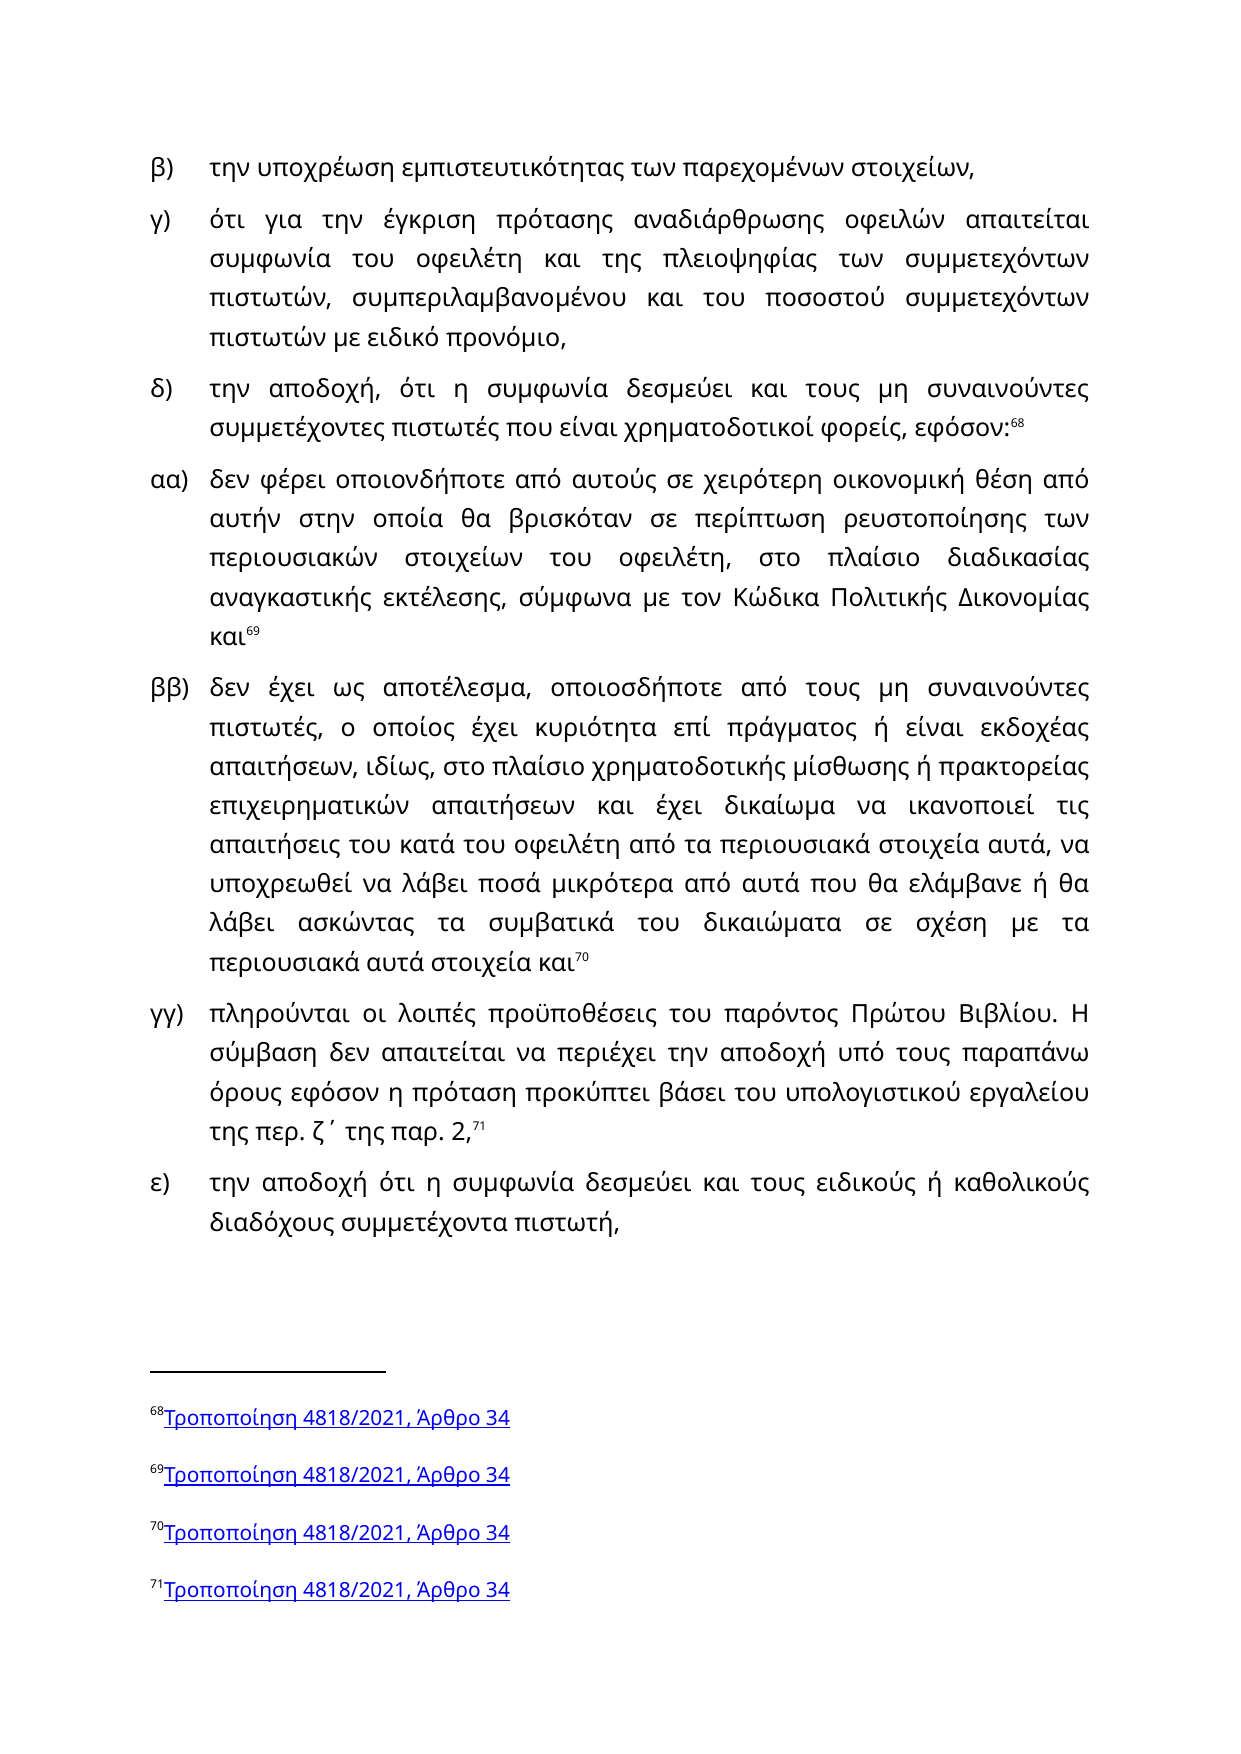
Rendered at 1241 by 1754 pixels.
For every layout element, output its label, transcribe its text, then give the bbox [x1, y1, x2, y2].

list ββ) δεν έχει ως αποτέλεσμα, οποιοσδήποτε από τους μη συναινούντες πιστωτές, ο οποίος έχει κυριότητα επί πράγματος ή είναι εκδοχέας απαιτήσεων, ιδίως, στο πλαίσιο χρηματοδοτικής μίσθωσης ή πρακτορείας επιχειρηματικών απαιτήσεων και έχει δικαίωμα να ικανοποιεί τις απαιτήσεις του κατά του οφειλέτη από τα περιουσιακά στοιχεία αυτά, να υποχρεωθεί να λάβει ποσά μικρότερα από αυτά που θα ελάμβανε ή θα λάβει ασκώντας τα συμβατικά του δικαιώματα σε σχέση με τα περιουσιακά αυτά στοιχεία και [150, 670, 1090, 978]
list δ) την αποδοχή, ότι η συμφωνία δεσμεύει και τους μη συναινούντες συμμετέχοντες πιστωτές που είναι χρηματοδοτικοί φορείς, εφόσον: [150, 371, 1090, 444]
list ε) την αποδοχή ότι η συμφωνία δεσμεύει και τους ειδικούς ή καθολικούς διαδόχους συμμετέχοντα πιστωτή, [150, 1165, 1090, 1238]
list β) την υποχρέωση εμπιστευτικότητας των παρεχομένων στοιχείων, [150, 150, 1090, 184]
text Τροποποίηση 4818/2021, Άρθρο 34 [150, 1460, 1090, 1489]
list αα) δεν φέρει οποιονδήποτε από αυτούς σε χειρότερη οικονομική θέση από αυτήν στην οποία θα βρισκόταν σε περίπτωση ρευστοποίησης των περιουσιακών στοιχείων του οφειλέτη, στο πλαίσιο διαδικασίας αναγκαστικής εκτέλεσης, σύμφωνα με τον Κώδικα Πολιτικής Δικονομίας και [150, 462, 1090, 652]
text Τροποποίηση 4818/2021, Άρθρο 34 [150, 1518, 1090, 1546]
list γγ) πληρούνται οι λοιπές προϋποθέσεις του παρόντος Πρώτου Βιβλίου. Η σύμβαση δεν απαιτείται να περιέχει την αποδοχή υπό τους παραπάνω όρους εφόσον η πρόταση προκύπτει βάσει του υπολογιστικού εργαλείου της περ. ζ΄ της παρ. 2, [150, 996, 1090, 1147]
text Τροποποίηση 4818/2021, Άρθρο 34 [150, 1403, 1090, 1431]
list γ) ότι για την έγκριση πρότασης αναδιάρθρωσης οφειλών απαιτείται συμφωνία του οφειλέτη και της πλειοψηφίας των συμμετεχόντων πιστωτών, συμπεριλαμβανο­μένου και του ποσοστού συμμετεχόντων πιστωτών με ειδικό προνόμιο, [150, 202, 1090, 353]
text Τροποποίηση 4818/2021, Άρθρο 34 [150, 1576, 1090, 1604]
